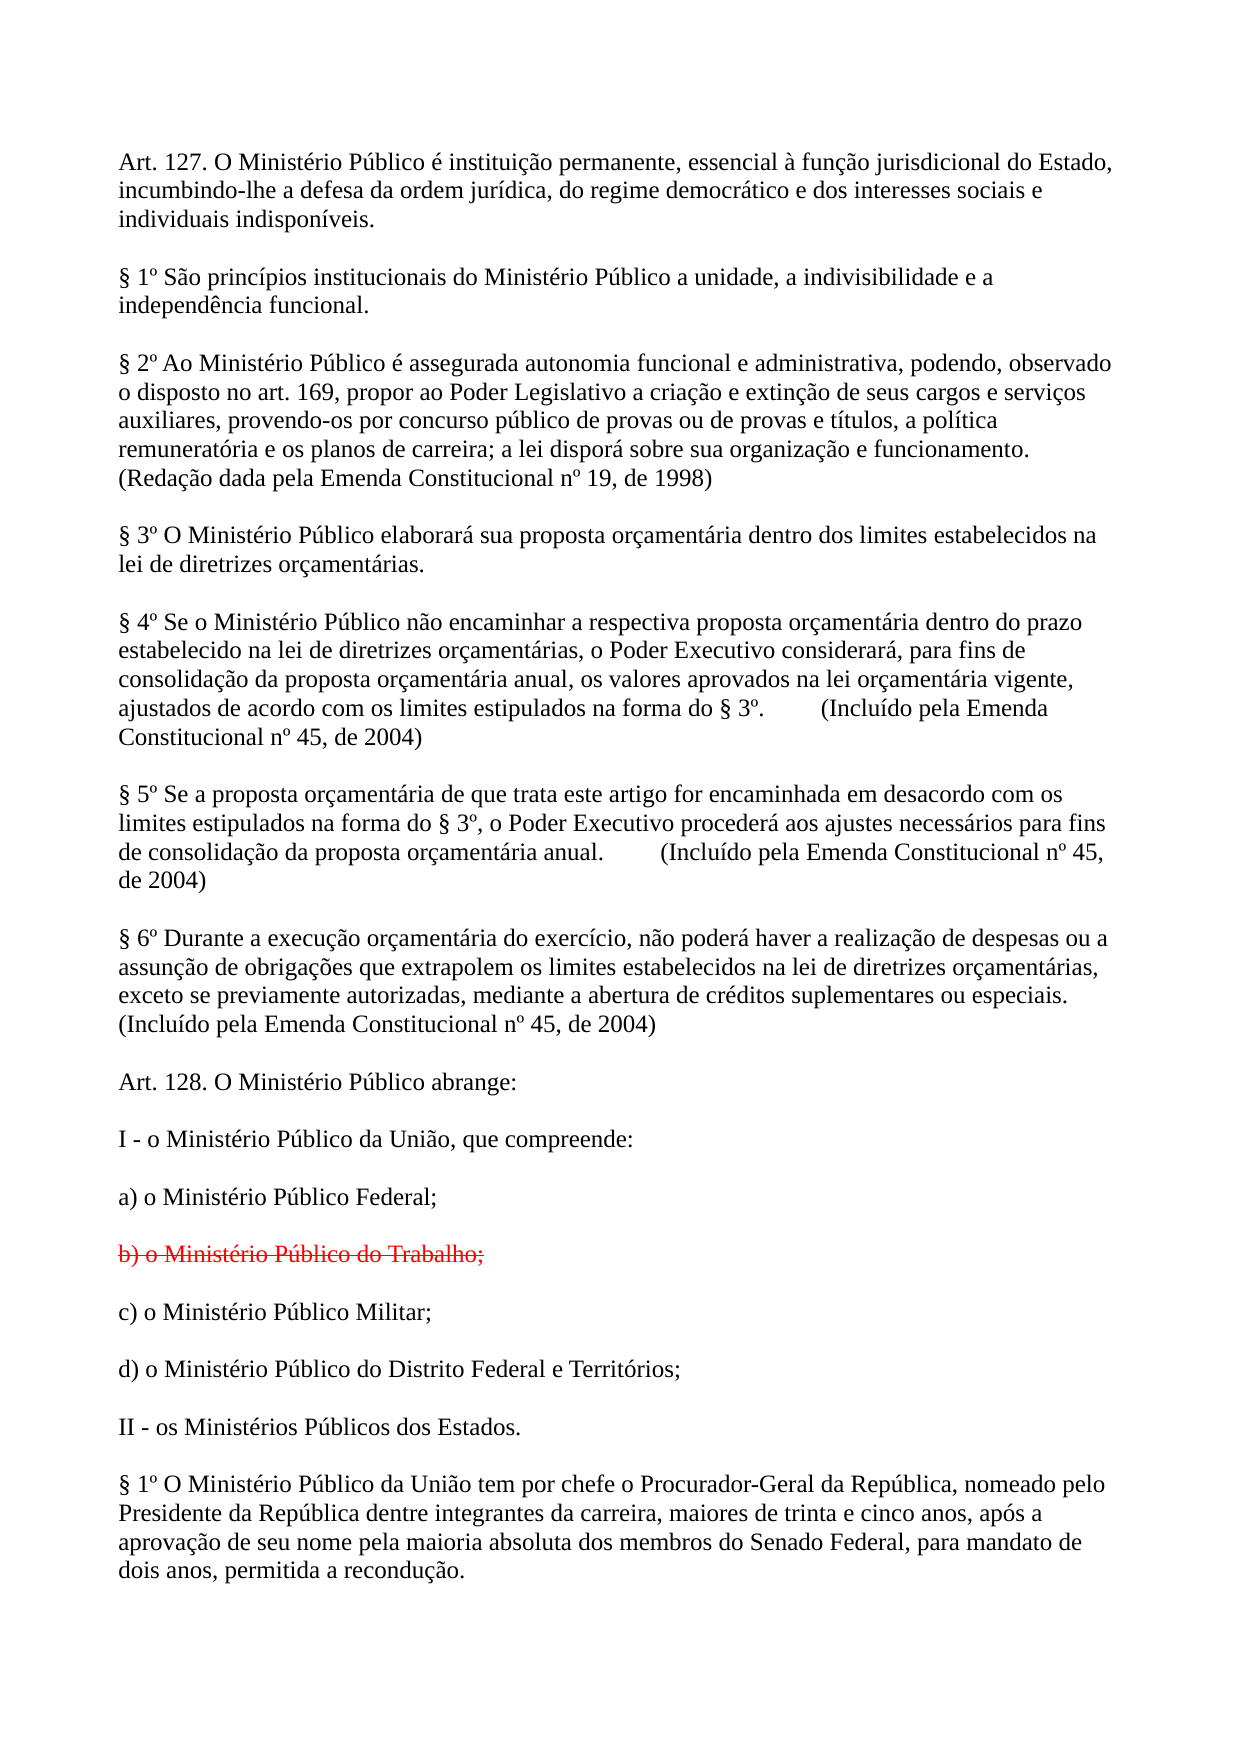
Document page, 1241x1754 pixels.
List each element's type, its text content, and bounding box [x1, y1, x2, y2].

text § 1º O Ministério Público da União tem por chefe o Procurador-Geral da República, nomeado pelo Presidente da República dentre integrantes da carreira, maiores de trinta e cinco anos, após a aprovação de seu nome pela maioria absoluta dos membros do Senado Federal, para mandato de dois anos, permitida a recondução. [118, 1469, 1122, 1584]
text II - os Ministérios Públicos dos Estados. [118, 1412, 1122, 1441]
text d) o Ministério Público do Distrito Federal e Territórios; [118, 1354, 1122, 1383]
text § 3º O Ministério Público elaborará sua proposta orçamentária dentro dos limites estabelecidos na lei de diretrizes orçamentárias. [118, 521, 1122, 578]
text § 1º São princípios institucionais do Ministério Público a unidade, a indivisibilidade e a independência funcional. [118, 262, 1122, 319]
text Art. 128. O Ministério Público abrange: [118, 1067, 1122, 1096]
text § 6º Durante a execução orçamentária do exercício, não poderá haver a realização de despesas ou a assunção de obrigações que extrapolem os limites estabelecidos na lei de diretrizes orçamentárias, exceto se previamente autorizadas, mediante a abertura de créditos suplementares ou especiais. (Incluído pela Emenda Constitucional nº 45, de 2004) [118, 923, 1122, 1038]
text I - o Ministério Público da União, que compreende: [118, 1124, 1122, 1153]
text b) o Ministério Público do Trabalho; [118, 1239, 1122, 1268]
text a) o Ministério Público Federal; [118, 1182, 1122, 1211]
text c) o Ministério Público Militar; [118, 1297, 1122, 1326]
text Art. 127. O Ministério Público é instituição permanente, essencial à função jurisdicional do Estado, incumbindo-lhe a defesa da ordem jurídica, do regime democrático e dos interesses sociais e individuais indisponíveis. [118, 147, 1122, 233]
text § 4º Se o Ministério Público não encaminhar a respectiva proposta orçamentária dentro do prazo estabelecido na lei de diretrizes orçamentárias, o Poder Executivo considerará, para fins de consolidação da proposta orçamentária anual, os valores aprovados na lei orçamentária vigente, ajustados de acordo com os limites estipulados na forma do § 3º. (Incluído pela Emenda Constitucional nº 45, de 2004) [118, 607, 1122, 751]
text § 2º Ao Ministério Público é assegurada autonomia funcional e administrativa, podendo, observado o disposto no art. 169, propor ao Poder Legislativo a criação e extinção de seus cargos e serviços auxiliares, provendo-os por concurso público de provas ou de provas e títulos, a política remuneratória e os planos de carreira; a lei disporá sobre sua organização e funcionamento. (Redação dada pela Emenda Constitucional nº 19, de 1998) [118, 348, 1122, 492]
text § 5º Se a proposta orçamentária de que trata este artigo for encaminhada em desacordo com os limites estipulados na forma do § 3º, o Poder Executivo procederá aos ajustes necessários para fins de consolidação da proposta orçamentária anual. (Incluído pela Emenda Constitucional nº 45, de 2004) [118, 779, 1122, 894]
